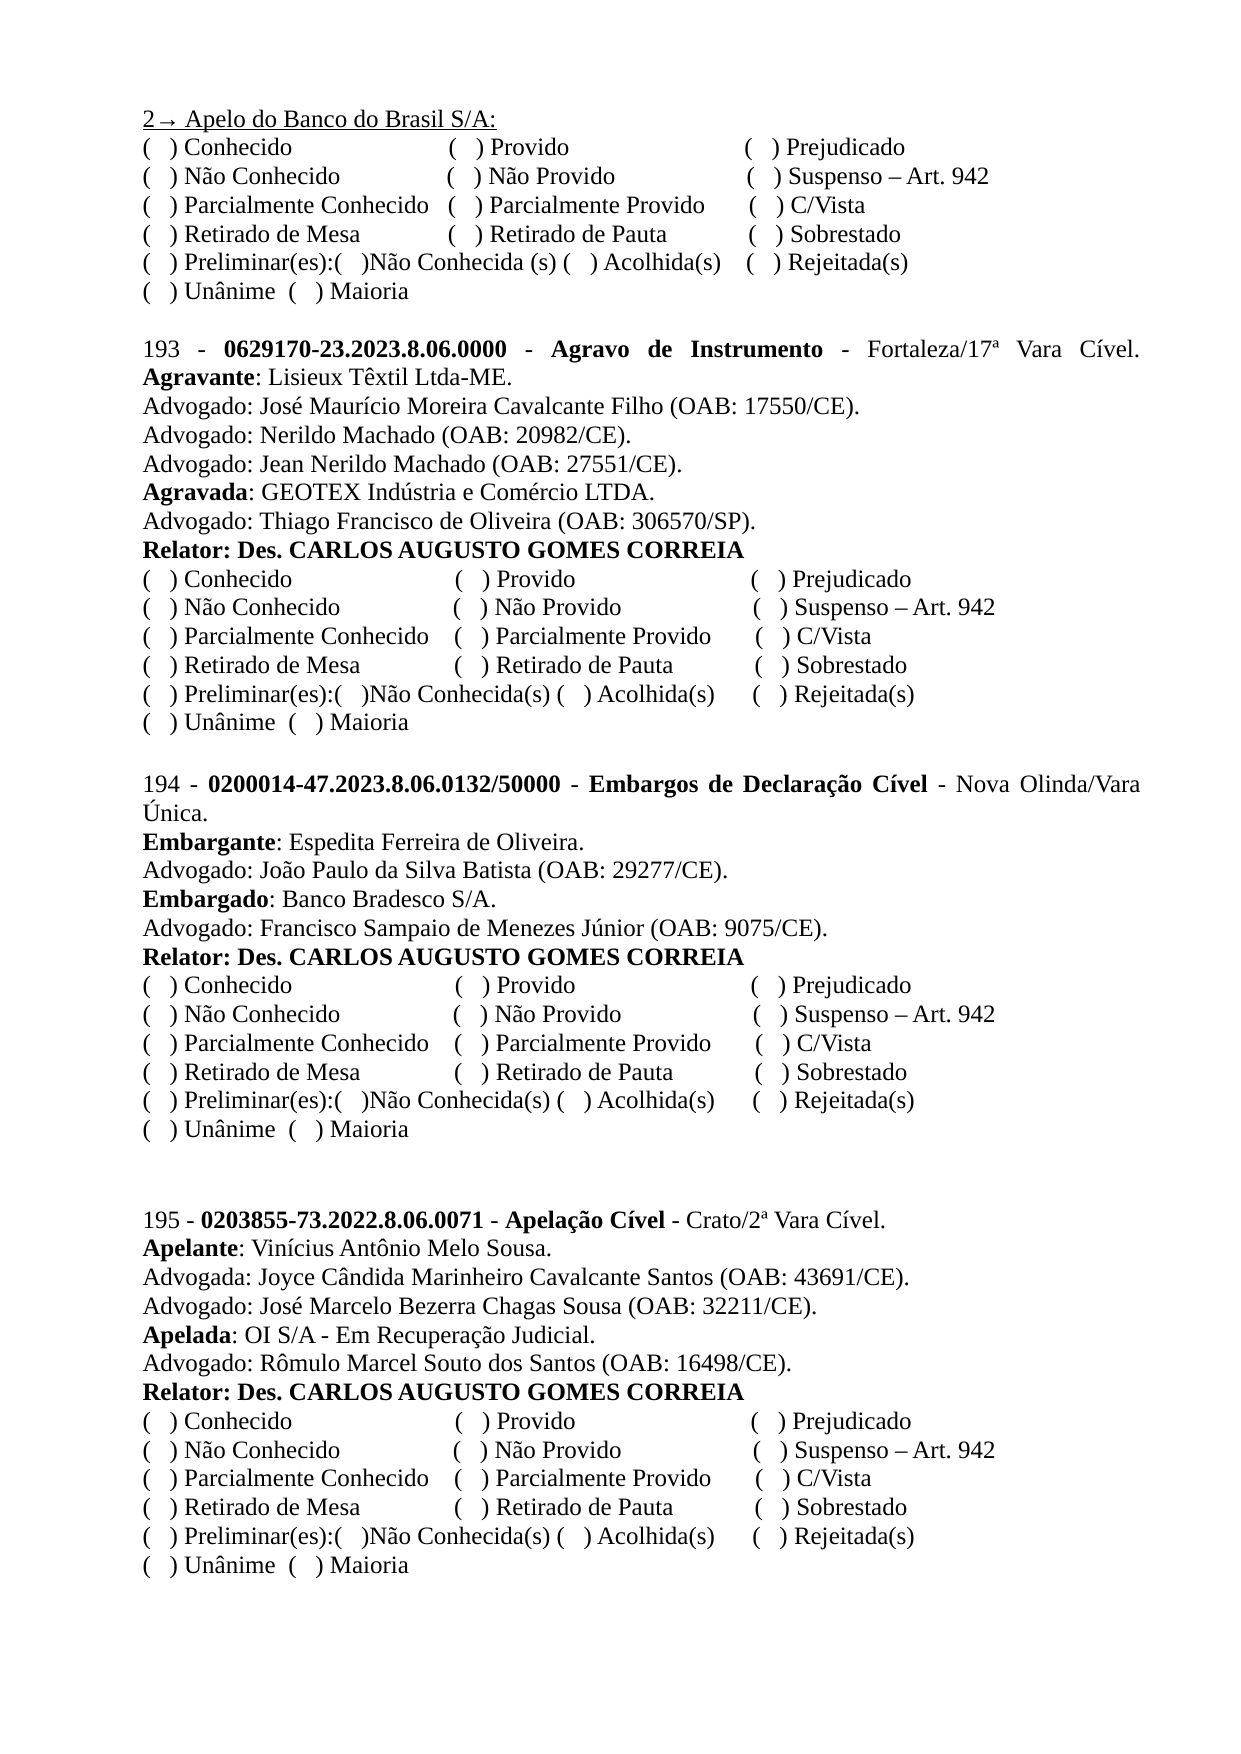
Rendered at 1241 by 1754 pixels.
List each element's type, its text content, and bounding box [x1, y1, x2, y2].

text Agravada: GEOTEX Indústria e Comércio LTDA. [142, 477, 1141, 506]
text ( ) Unânime ( ) Maioria [142, 1114, 1141, 1143]
text Relator: Des. CARLOS AUGUSTO GOMES CORREIA [142, 535, 1141, 564]
text ( ) Retirado de Mesa ( ) Retirado de Pauta ( ) Sobrestado [142, 650, 1158, 679]
text ( ) Retirado de Mesa ( ) Retirado de Pauta ( ) Sobrestado [142, 1057, 1158, 1086]
text ( ) Não Conhecido ( ) Não Provido ( ) Suspenso – Art. 942 [142, 999, 1158, 1028]
text ( ) Conhecido ( ) Provido ( ) Prejudicado [142, 564, 1141, 592]
text ( ) Não Conhecido ( ) Não Provido ( ) Suspenso – Art. 942 [142, 592, 1158, 621]
text 193 - 0629170-23.2023.8.06.0000 - Agravo de Instrumento - Fortaleza/17ª Vara Cível. Agravante: Lisieux Têxtil Ltda-ME. [142, 334, 1141, 391]
text ( ) Parcialmente Conhecido ( ) Parcialmente Provido ( ) C/Vista [142, 1463, 1158, 1492]
text Advogado: Thiago Francisco de Oliveira (OAB: 306570/SP). [142, 506, 1141, 535]
text ( ) Conhecido ( ) Provido ( ) Prejudicado [142, 1406, 1141, 1435]
text ( ) Não Conhecido ( ) Não Provido ( ) Suspenso – Art. 942 [142, 1435, 1158, 1463]
text Advogado: Francisco Sampaio de Menezes Júnior (OAB: 9075/CE). [142, 913, 1141, 942]
text ( ) Preliminar(es):( )Não Conhecida(s) ( ) Acolhida(s) ( ) Rejeitada(s) [142, 1086, 1158, 1114]
text 195 - 0203855-73.2022.8.06.0071 - Apelação Cível - Crato/2ª Vara Cível. [142, 1205, 1141, 1233]
text ( ) Parcialmente Conhecido ( ) Parcialmente Provido ( ) C/Vista [142, 621, 1158, 650]
text ( ) Unânime ( ) Maioria [142, 1550, 1141, 1578]
text ( ) Preliminar(es):( )Não Conhecida(s) ( ) Acolhida(s) ( ) Rejeitada(s) [142, 1521, 1158, 1550]
text Advogado: Rômulo Marcel Souto dos Santos (OAB: 16498/CE). [142, 1348, 1141, 1377]
text Advogado: José Maurício Moreira Cavalcante Filho (OAB: 17550/CE). [142, 391, 1141, 420]
text Embargante: Espedita Ferreira de Oliveira. [142, 827, 1141, 856]
text Embargado: Banco Bradesco S/A. [142, 884, 1141, 913]
text Advogado: Jean Nerildo Machado (OAB: 27551/CE). [142, 449, 1141, 477]
text ( ) Retirado de Mesa ( ) Retirado de Pauta ( ) Sobrestado [142, 219, 1158, 247]
text Advogada: Joyce Cândida Marinheiro Cavalcante Santos (OAB: 43691/CE). [142, 1262, 1141, 1291]
text Relator: Des. CARLOS AUGUSTO GOMES CORREIA [142, 1377, 1141, 1406]
text ( ) Parcialmente Conhecido ( ) Parcialmente Provido ( ) C/Vista [142, 190, 1158, 219]
text Relator: Des. CARLOS AUGUSTO GOMES CORREIA [142, 942, 1141, 971]
text 2→ Apelo do Banco do Brasil S/A: [142, 104, 1141, 132]
text ( ) Conhecido ( ) Provido ( ) Prejudicado [142, 971, 1141, 999]
text ( ) Unânime ( ) Maioria [142, 276, 1158, 305]
text Advogado: João Paulo da Silva Batista (OAB: 29277/CE). [142, 856, 1141, 884]
text ( ) Parcialmente Conhecido ( ) Parcialmente Provido ( ) C/Vista [142, 1028, 1158, 1057]
text Advogado: Nerildo Machado (OAB: 20982/CE). [142, 420, 1141, 449]
text ( ) Conhecido ( ) Provido ( ) Prejudicado [142, 132, 1141, 161]
text Apelante: Vinícius Antônio Melo Sousa. [142, 1233, 1141, 1262]
text Advogado: José Marcelo Bezerra Chagas Sousa (OAB: 32211/CE). [142, 1291, 1141, 1320]
text ( ) Não Conhecido ( ) Não Provido ( ) Suspenso – Art. 942 [142, 161, 1158, 190]
text ( ) Preliminar(es):( )Não Conhecida (s) ( ) Acolhida(s) ( ) Rejeitada(s) [142, 247, 1158, 276]
text ( ) Unânime ( ) Maioria [142, 707, 1141, 736]
text Apelada: OI S/A - Em Recuperação Judicial. [142, 1320, 1141, 1348]
text 194 - 0200014-47.2023.8.06.0132/50000 - Embargos de Declaração Cível - Nova Olinda/Vara Única. [142, 769, 1141, 827]
text ( ) Preliminar(es):( )Não Conhecida(s) ( ) Acolhida(s) ( ) Rejeitada(s) [142, 679, 1158, 707]
text ( ) Retirado de Mesa ( ) Retirado de Pauta ( ) Sobrestado [142, 1492, 1158, 1521]
